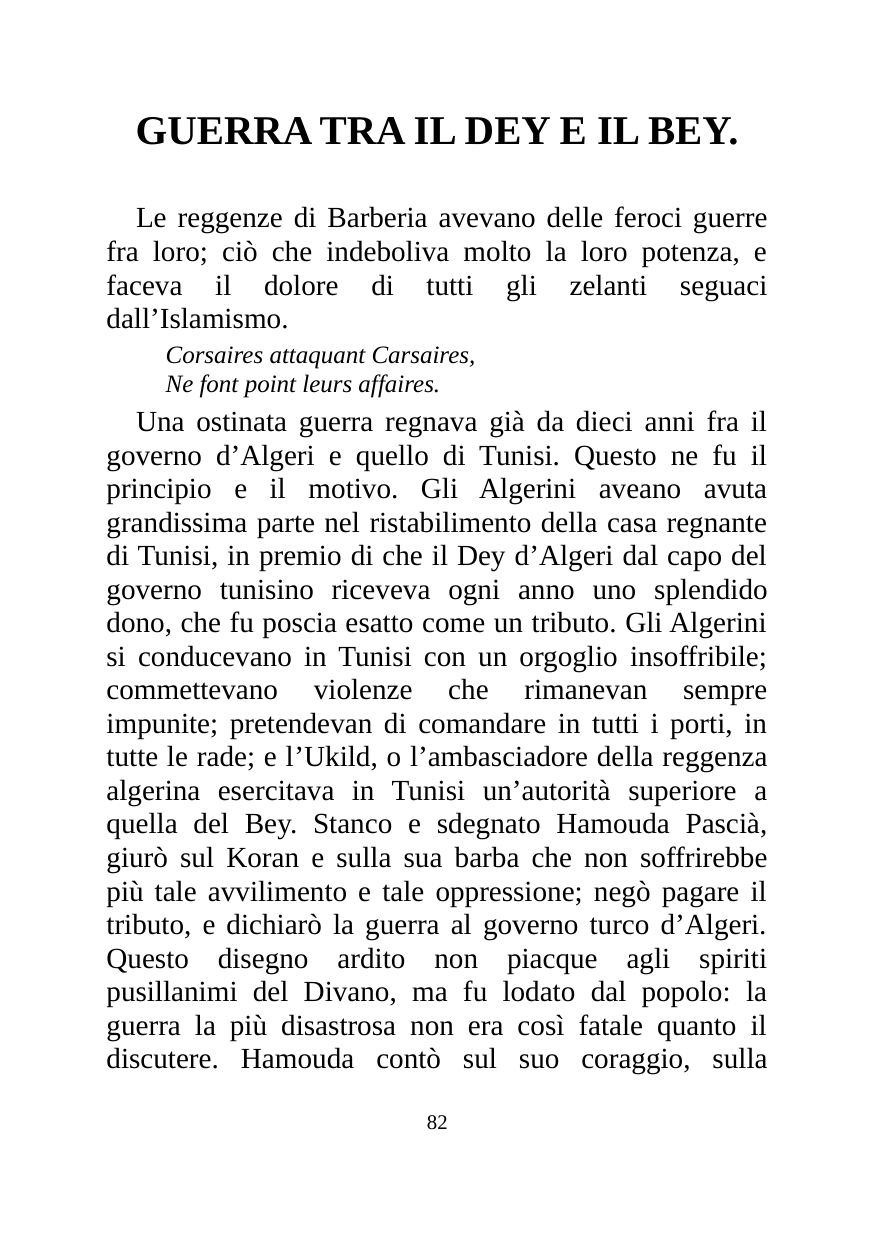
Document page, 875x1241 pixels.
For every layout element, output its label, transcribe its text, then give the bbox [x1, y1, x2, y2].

text Le reggenze di Barberia avevano delle feroci guerre fra loro; ciò che indeboliva molto la loro potenza, e faceva il dolore di tutti gli zelanti seguaci dall’Islamismo. [106, 201, 768, 335]
subtitle Guerra tra il Dey e il Bey. [106, 106, 768, 153]
text Una ostinata guerra regnava già da dieci anni fra il governo d’Algeri e quello di Tunisi. Questo ne fu il principio e il motivo. Gli Algerini aveano avuta grandissima parte nel ristabilimento della casa regnante di Tunisi, in premio di che il Dey d’Algeri dal capo del governo tunisino riceveva ogni anno uno splendido dono, che fu poscia esatto come un tributo. Gli Algerini si conducevano in Tunisi con un orgoglio insoffribile; commettevano violenze che rimanevan sempre impunite; pretendevan di comandare in tutti i porti, in tutte le rade; e l’Ukild, o l’ambasciadore della reggenza algerina esercitava in Tunisi un’autorità superiore a quella del Bey. Stanco e sdegnato Hamouda Pascià, giurò sul Koran e sulla sua barba che non soffrirebbe più tale avvilimento e tale oppressione; negò pagare il tributo, e dichiarò la guerra al governo turco d’Algeri. Questo disegno ardito non piacque agli spiriti pusillanimi del Divano, ma fu lodato dal popolo: la guerra la più disastrosa non era così fatale quanto il discutere. Hamouda contò sul suo coraggio, sulla [106, 404, 768, 1075]
text Corsaires attaquant Carsaires, Ne font point leurs affaires. [165, 341, 768, 398]
